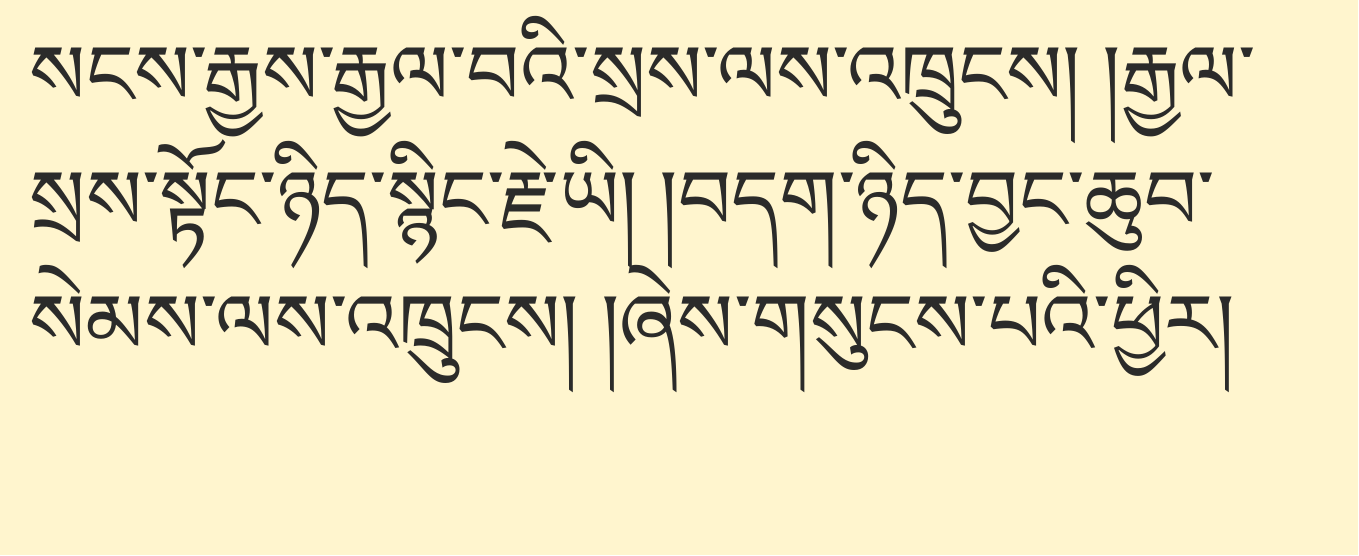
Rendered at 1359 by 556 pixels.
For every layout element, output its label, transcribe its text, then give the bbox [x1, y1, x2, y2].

text སངས་རྒྱས་རྒྱལ་བའི་སྲས་ལས་འཁྲུངས། །རྒྱལ་སྲས་སྟོང་ཉིད་སྙིང་རྗེ་ཡི། །བདག་ཉིད་བྱང་ཆུབ་སེམས་ལས་འཁྲུངས། །ཞེས་གསུངས་པའི་ཕྱིར། [29, 29, 1346, 388]
